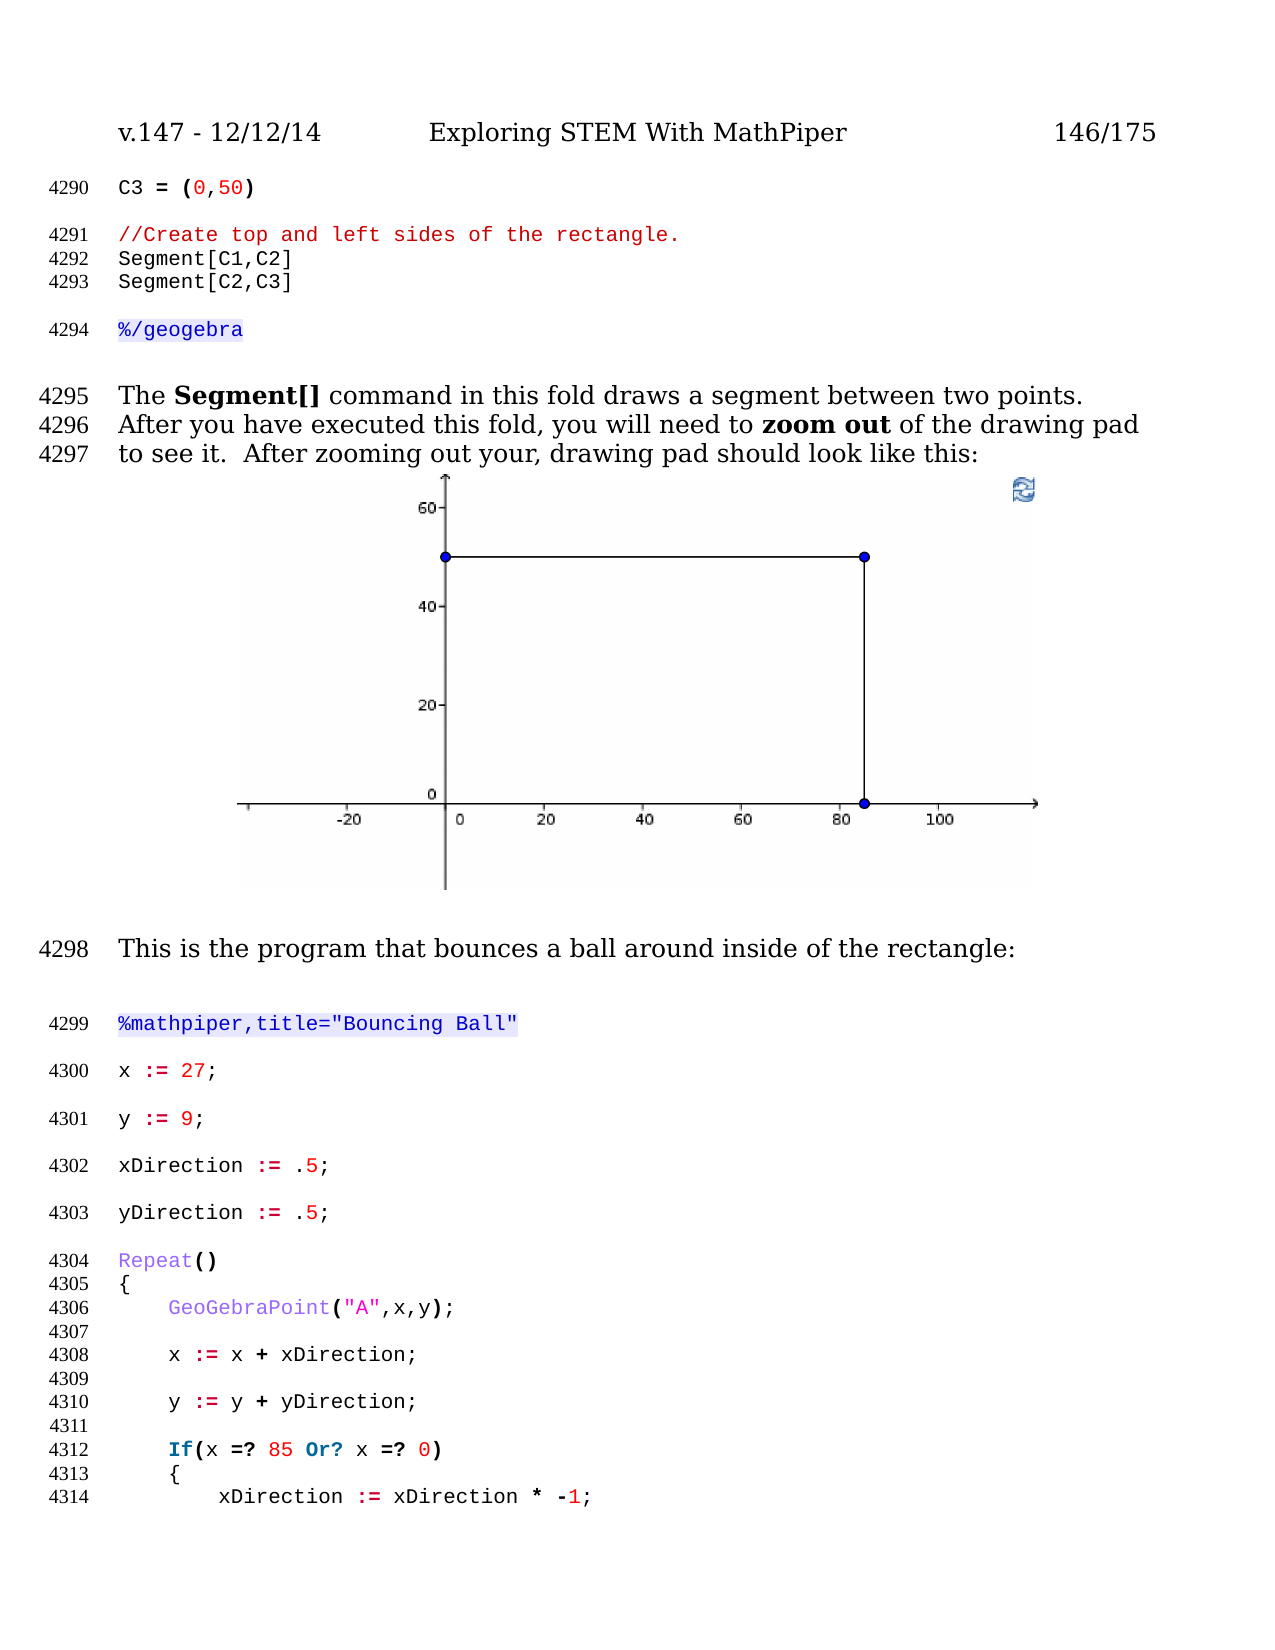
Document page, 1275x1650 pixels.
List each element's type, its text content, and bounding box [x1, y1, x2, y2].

text GeoGebraPoint("A",x,y); [118, 1297, 1157, 1321]
text x := x + xDirection; [118, 1344, 1157, 1368]
text { [118, 1462, 1157, 1486]
text The Segment[] command in this fold draws a segment between two points. After you have executed this fold, you will need to zoom out of the drawing pad to see it. After zooming out your, drawing pad should look like this: [118, 381, 1157, 469]
text { [118, 1273, 1157, 1297]
text xDirection := .5; [118, 1155, 1157, 1179]
text This is the program that bounces a ball around inside of the rectangle: [118, 934, 1157, 963]
text x := 27; [118, 1061, 1157, 1084]
text xDirection := xDirection * -1; [118, 1486, 1157, 1510]
text %/geogebra [118, 319, 1157, 342]
text y := 9; [118, 1108, 1157, 1131]
text Segment[C2,C3] [118, 271, 1157, 295]
text Segment[C1,C2] [118, 248, 1157, 271]
text C3 = (0,50) [118, 177, 1157, 200]
text If(x =? 85 Or? x =? 0) [118, 1439, 1157, 1462]
picture [237, 474, 1038, 890]
text Repeat() [118, 1250, 1157, 1273]
text yDirection := .5; [118, 1202, 1157, 1226]
text %mathpiper,title="Bouncing Ball" [118, 1013, 1157, 1037]
text y := y + yDirection; [118, 1392, 1157, 1415]
text //Create top and left sides of the rectangle. [118, 224, 1157, 248]
